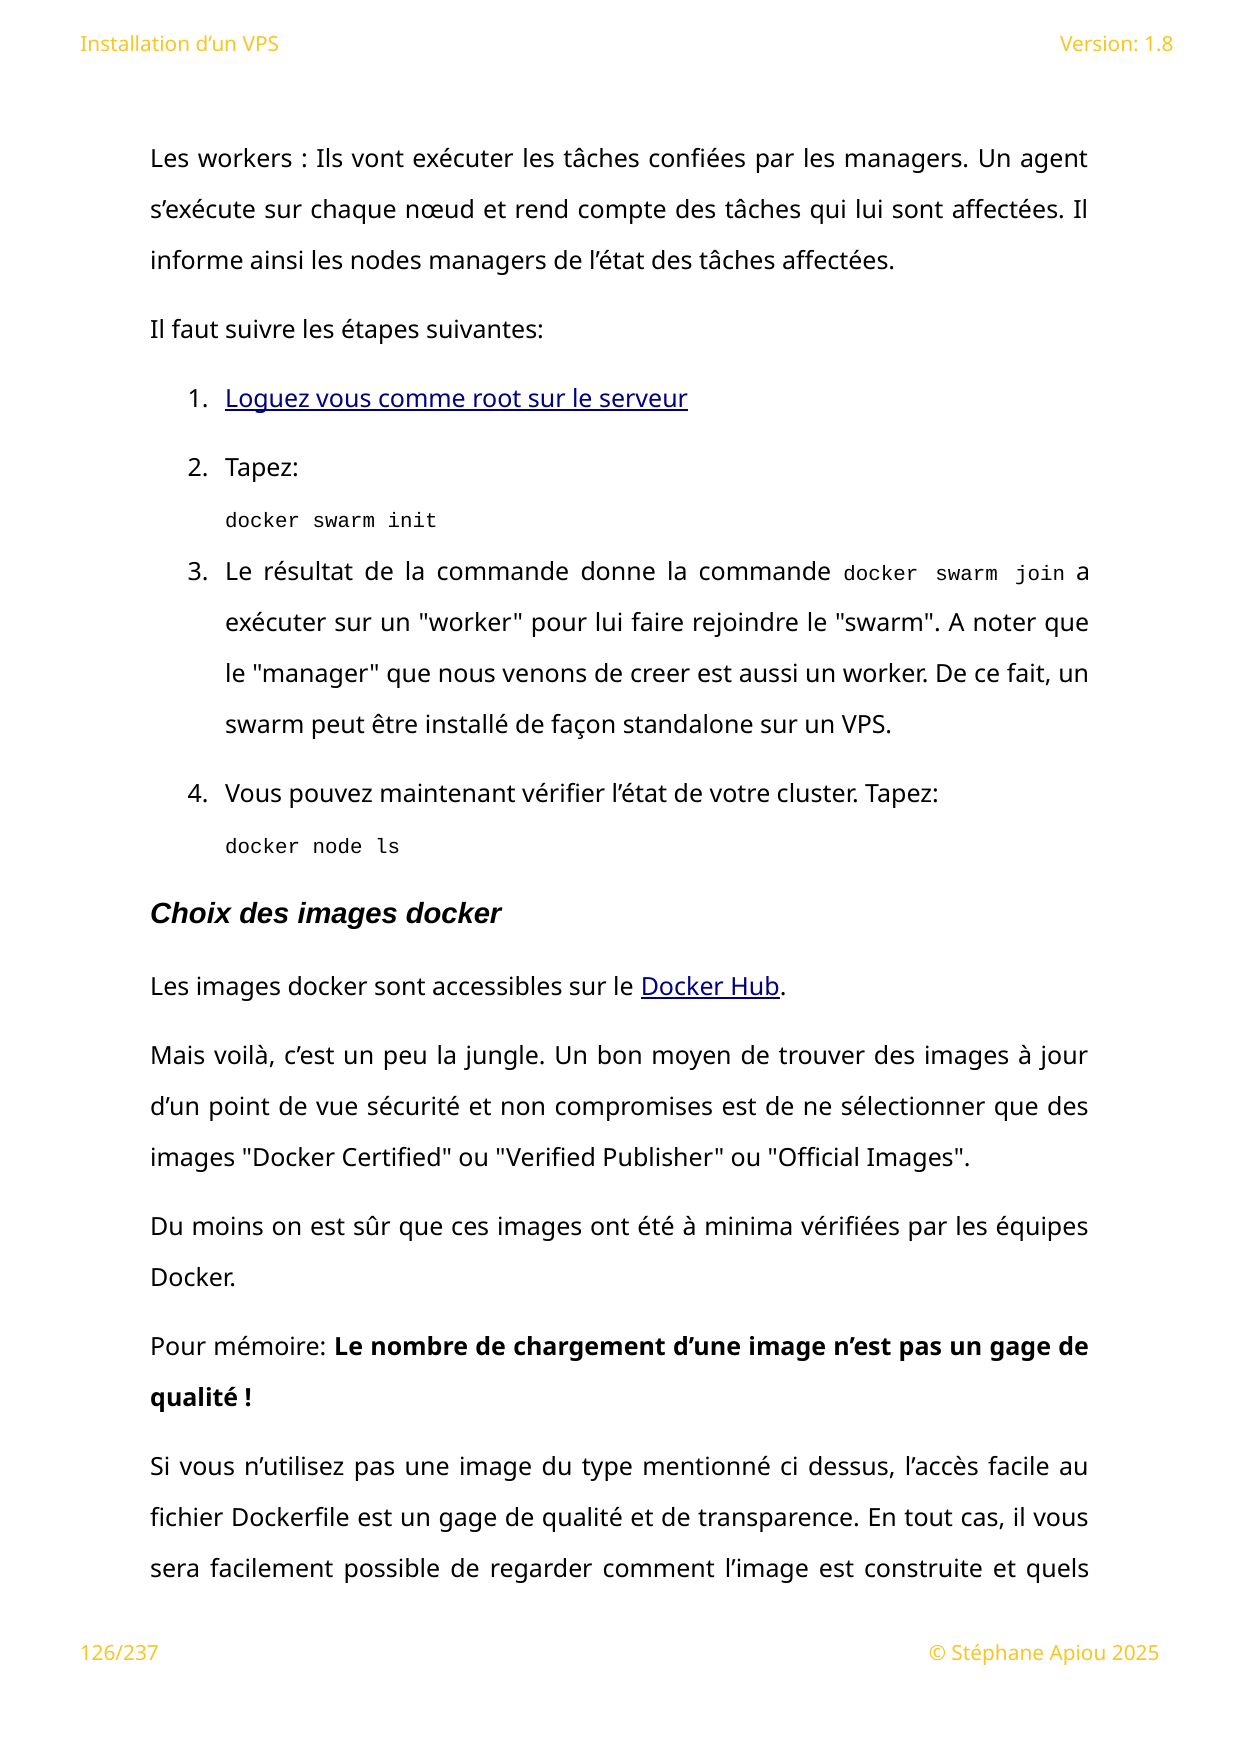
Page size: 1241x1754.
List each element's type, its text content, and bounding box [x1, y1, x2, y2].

list Tapez: [187, 450, 1090, 484]
text Si vous n’utilisez pas une image du type mentionné ci dessus, l’accès facile au fichier Dockerfile est un gage de qualité et de transparence. En tout cas, il vous sera facilement possible de regarder comment l’image est construite et quels [150, 1448, 1090, 1584]
list Vous pouvez maintenant vérifier l’état de votre cluster. Tapez: [187, 776, 1090, 810]
list docker node ls [187, 836, 1090, 860]
list Loguez vous comme root sur le serveur [187, 381, 1090, 415]
text Les workers : Ils vont exécuter les tâches confiées par les managers. Un agent s’exécute sur chaque nœud et rend compte des tâches qui lui sont affectées. Il informe ainsi les nodes managers de l’état des tâches affectées. [150, 141, 1090, 277]
list Le résultat de la commande donne la commande docker swarm join a exécuter sur un "worker" pour lui faire rejoindre le "swarm". A noter que le "manager" que nous venons de creer est aussi un worker. De ce fait, un swarm peut être installé de façon standalone sur un VPS. [187, 554, 1090, 741]
list docker swarm init [187, 510, 1090, 533]
text Les images docker sont accessibles sur le Docker Hub. [150, 968, 1090, 1002]
text Pour mémoire: Le nombre de chargement d’une image n’est pas un gage de qualité ! [150, 1328, 1090, 1413]
text Mais voilà, c’est un peu la jungle. Un bon moyen de trouver des images à jour d’un point de vue sécurité et non compromises est de ne sélectionner que des images "Docker Certified" ou "Verified Publisher" ou "Official Images". [150, 1037, 1090, 1173]
subtitle Choix des images docker [150, 897, 1090, 930]
text Du moins on est sûr que ces images ont été à minima vérifiées par les équipes Docker. [150, 1208, 1090, 1293]
text Il faut suivre les étapes suivantes: [150, 312, 1090, 346]
